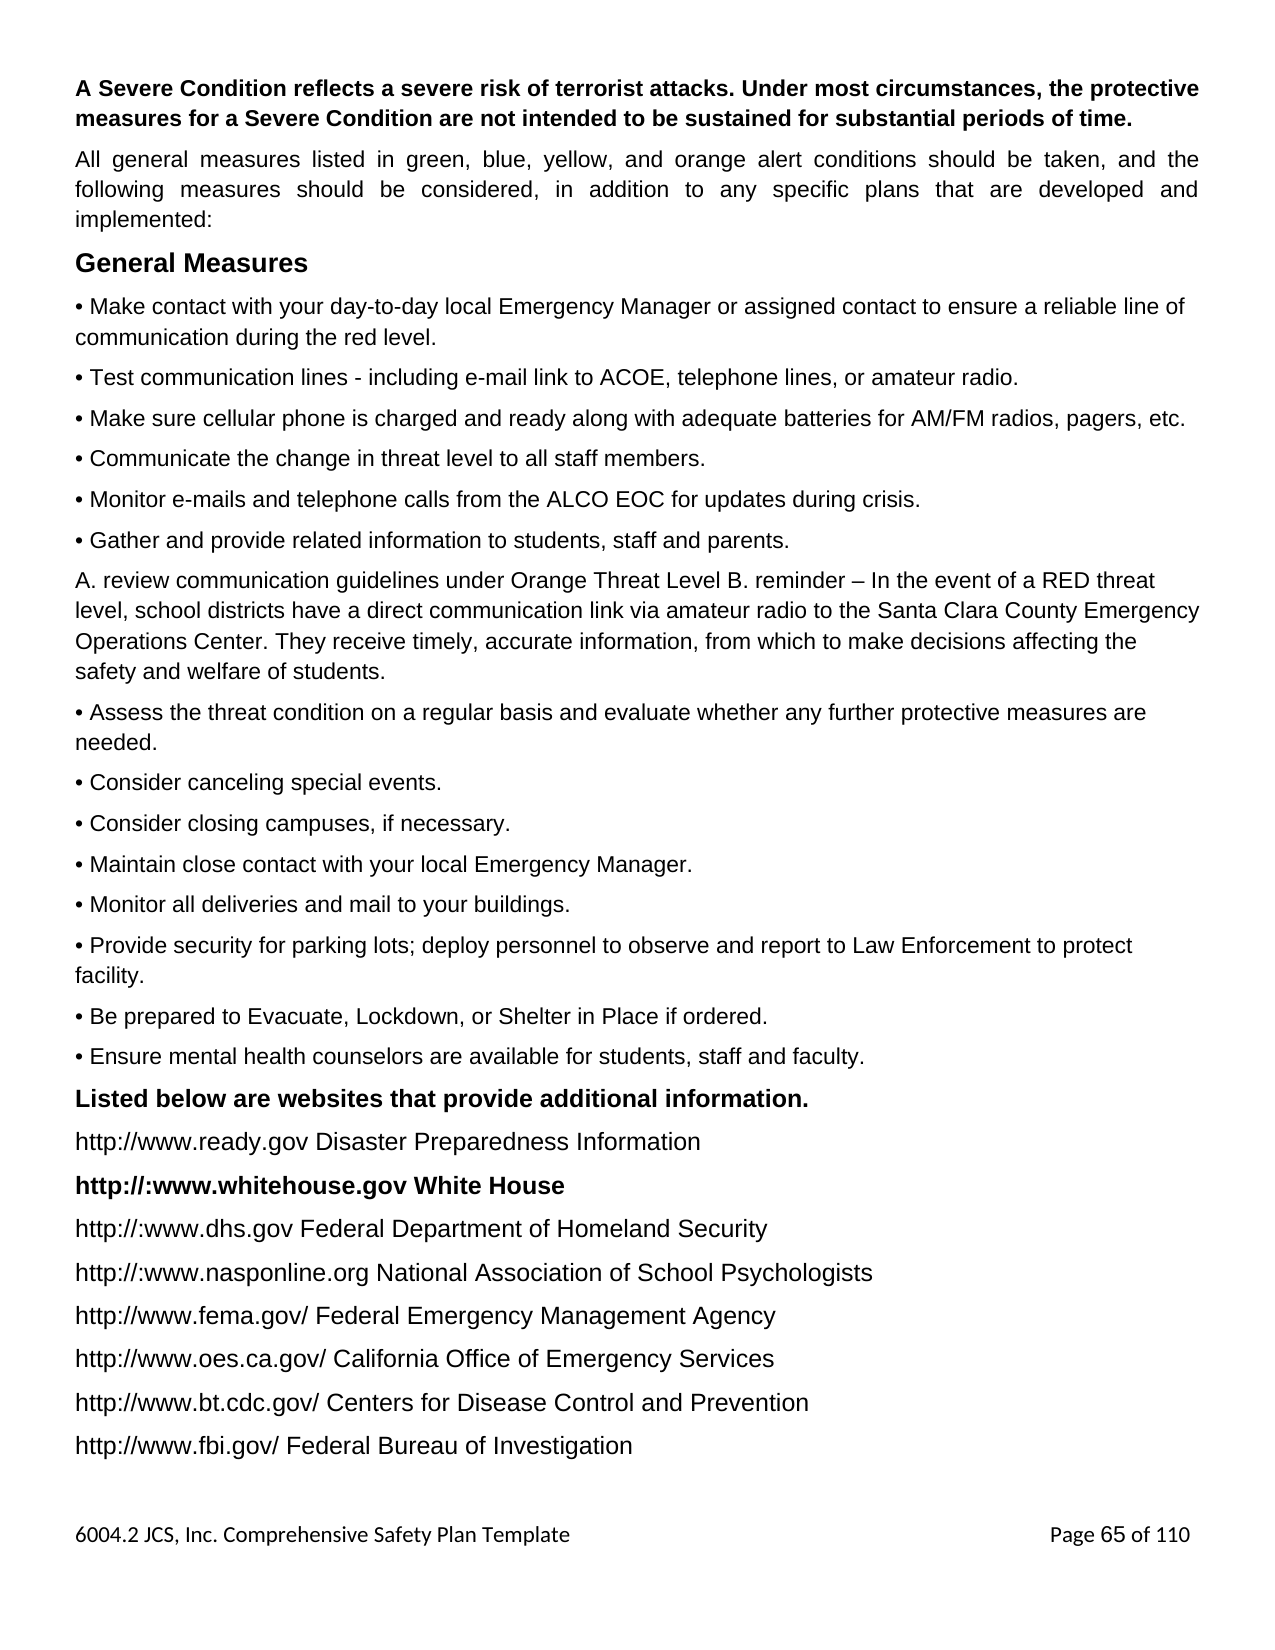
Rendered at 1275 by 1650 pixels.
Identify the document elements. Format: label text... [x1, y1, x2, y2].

text • Provide security for parking lots; deploy personnel to observe and report to Law Enforcement to protect facility. [75, 932, 1200, 988]
text A. review communication guidelines under Orange Threat Level B. reminder – In the event of a RED threat level, school districts have a direct communication link via amateur radio to the Santa Clara County Emergency Operations Center. They receive timely, accurate information, from which to make decisions affecting the safety and welfare of students. [75, 567, 1200, 684]
text • Consider canceling special events. [75, 769, 1200, 796]
text • Ensure mental health counselors are available for students, staff and faculty. [75, 1043, 1200, 1069]
text http://:www.nasponline.org National Association of School Psychologists [75, 1258, 1200, 1286]
text • Consider closing campuses, if necessary. [75, 810, 1200, 836]
text • Monitor e-mails and telephone calls from the ALCO EOC for updates during crisis. [75, 486, 1200, 512]
text Listed below are websites that provide additional information. [75, 1084, 1200, 1113]
text http://www.oes.ca.gov/ California Office of Emergency Services [75, 1344, 1200, 1373]
text • Make sure cellular phone is charged and ready along with adequate batteries for AM/FM radios, pagers, etc. [75, 405, 1200, 431]
text • Assess the threat condition on a regular basis and evaluate whether any further protective measures are needed. [75, 698, 1200, 755]
text • Test communication lines - including e-mail link to ACOE, telephone lines, or amateur radio. [75, 364, 1200, 390]
text • Maintain close contact with your local Emergency Manager. [75, 851, 1200, 877]
text http://:www.dhs.gov Federal Department of Homeland Security [75, 1214, 1200, 1243]
text http://www.fema.gov/ Federal Emergency Management Agency [75, 1301, 1200, 1330]
text • Gather and provide related information to students, staff and parents. [75, 527, 1200, 553]
text All general measures listed in green, blue, yellow, and orange alert conditions should be taken, and the following measures should be considered, in addition to any specific plans that are developed and implemented: [75, 146, 1200, 233]
text A Severe Condition reflects a severe risk of terrorist attacks. Under most circumstances, the protective measures for a Severe Condition are not intended to be sustained for substantial periods of time. [75, 75, 1200, 132]
text • Be prepared to Evacuate, Lockdown, or Shelter in Place if ordered. [75, 1003, 1200, 1029]
text http://:www.whitehouse.gov White House [75, 1171, 1200, 1199]
text http://www.ready.gov Disaster Preparedness Information [75, 1127, 1200, 1156]
text http://www.fbi.gov/ Federal Bureau of Investigation [75, 1431, 1200, 1460]
text • Make contact with your day-to-day local Emergency Manager or assigned contact to ensure a reliable line of communication during the red level. [75, 293, 1200, 350]
text • Monitor all deliveries and mail to your buildings. [75, 891, 1200, 917]
text General Measures [75, 247, 1200, 278]
text http://www.bt.cdc.gov/ Centers for Disease Control and Prevention [75, 1388, 1200, 1417]
text • Communicate the change in threat level to all staff members. [75, 445, 1200, 472]
